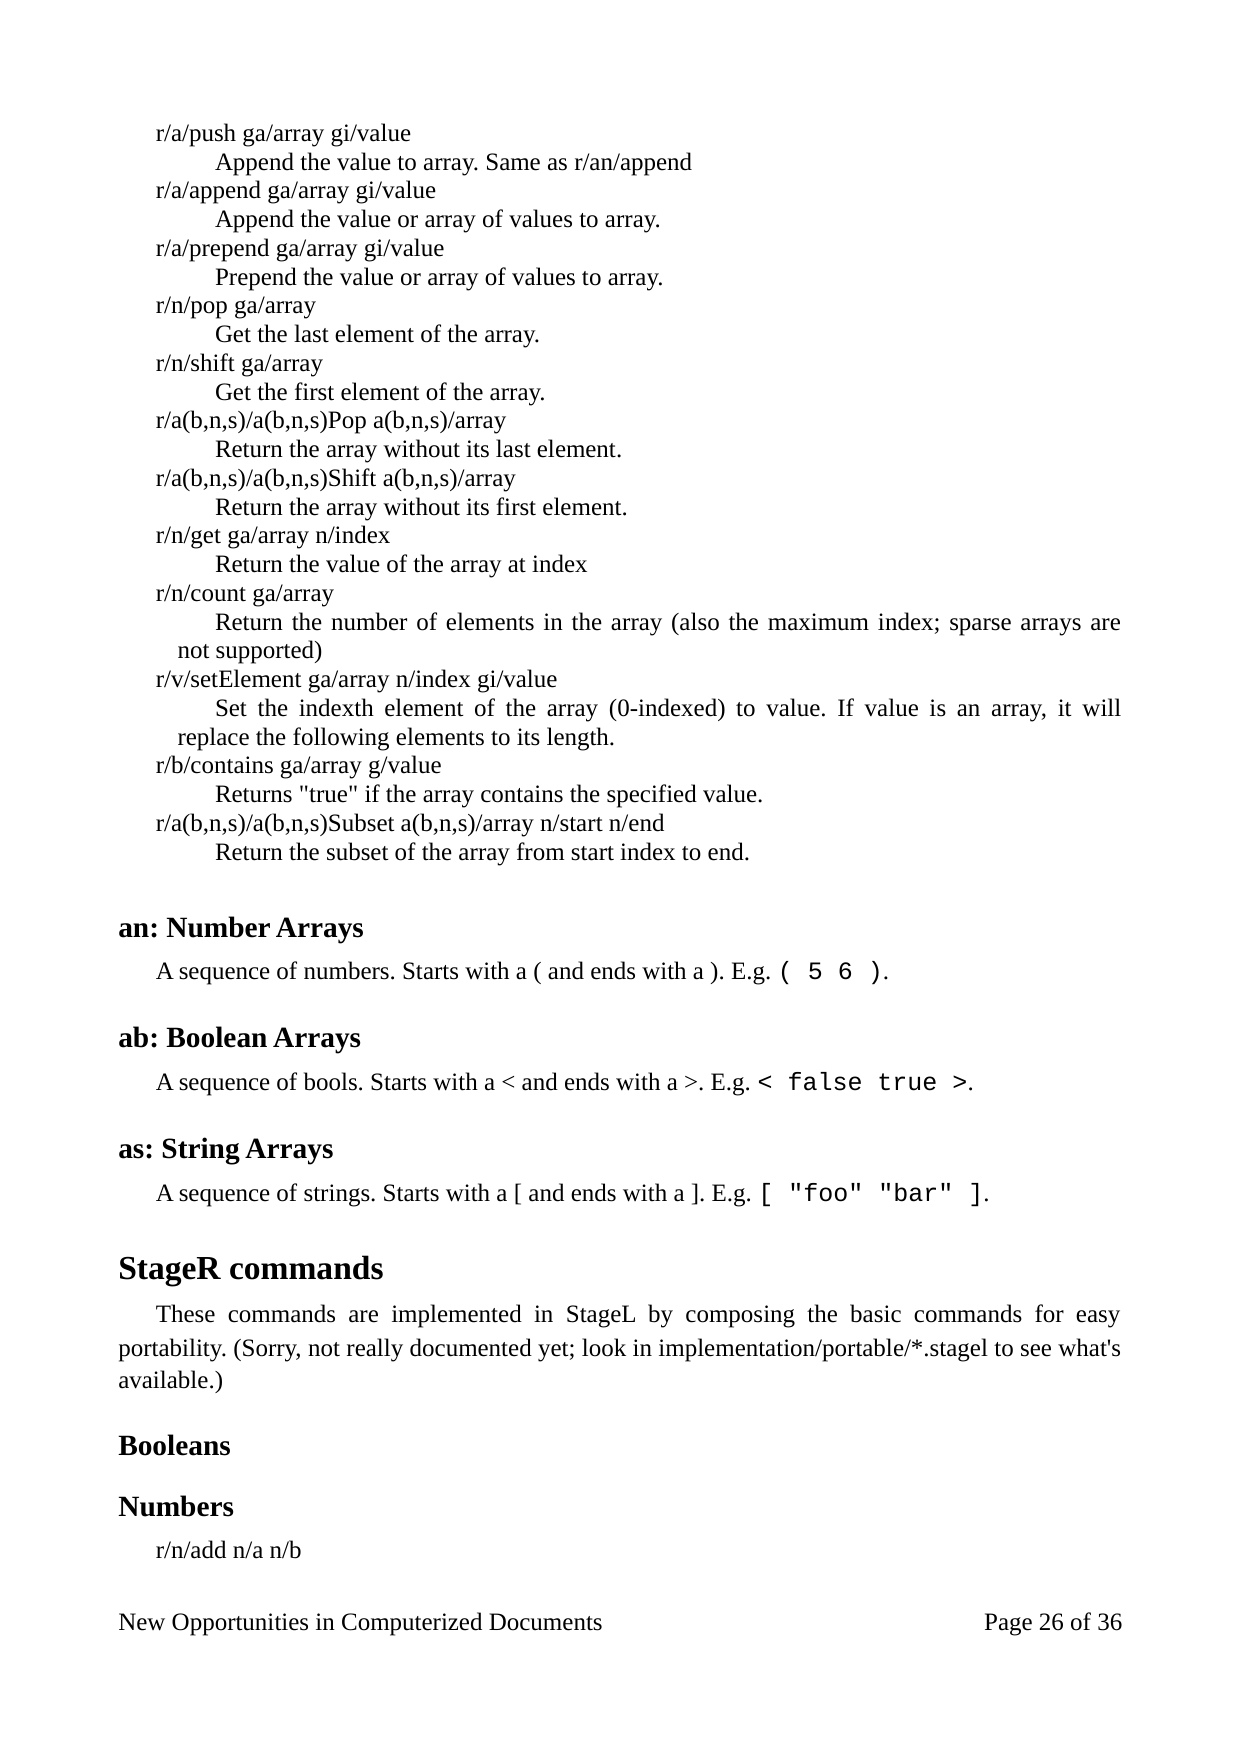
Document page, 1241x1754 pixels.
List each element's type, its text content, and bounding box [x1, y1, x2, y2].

subtitle r/n/get ga/array n/index [118, 521, 1122, 549]
list Return the array without its first element. [177, 492, 1122, 521]
subtitle r/n/add n/a n/b [118, 1535, 1122, 1564]
list Return the value of the array at index [177, 549, 1122, 578]
subtitle r/a(b,n,s)/a(b,n,s)Pop a(b,n,s)/array [118, 406, 1122, 434]
list Get the first element of the array. [177, 377, 1122, 406]
list Return the subset of the array from start index to end. [177, 837, 1122, 866]
list Returns "true" if the array contains the specified value. [177, 779, 1122, 808]
list Prepend the value or array of values to array. [177, 262, 1122, 291]
list Return the number of elements in the array (also the maximum index; sparse arrays are not supported) [177, 607, 1122, 664]
subtitle r/a(b,n,s)/a(b,n,s)Shift a(b,n,s)/array [118, 463, 1122, 492]
text A sequence of strings. Starts with a [ and ends with a ]. E.g. [ "foo" "bar" ]. [118, 1178, 1122, 1208]
list Get the last element of the array. [177, 319, 1122, 348]
subtitle r/v/setElement ga/array n/index gi/value [118, 664, 1122, 693]
subtitle r/n/shift ga/array [118, 348, 1122, 377]
text A sequence of numbers. Starts with a ( and ends with a ). E.g. ( 5 6 ). [118, 956, 1122, 987]
text A sequence of bools. Starts with a < and ends with a >. E.g. < false true >. [118, 1067, 1122, 1098]
subtitle Booleans [118, 1428, 1122, 1462]
subtitle r/n/pop ga/array [118, 291, 1122, 319]
subtitle StageR commands [118, 1248, 1122, 1287]
subtitle r/a/append ga/array gi/value [118, 176, 1122, 204]
list Set the indexth element of the array (0-indexed) to value. If value is an array, it will replace the following elements to its length. [177, 693, 1122, 751]
list Append the value or array of values to array. [177, 204, 1122, 233]
subtitle Numbers [118, 1489, 1122, 1522]
subtitle r/a(b,n,s)/a(b,n,s)Subset a(b,n,s)/array n/start n/end [118, 808, 1122, 837]
subtitle r/b/contains ga/array g/value [118, 751, 1122, 779]
subtitle r/n/count ga/array [118, 578, 1122, 607]
text These commands are implemented in StageL by composing the basic commands for easy portability. (Sorry, not really documented yet; look in implementation/portable/*.stagel to see what's available.) [118, 1299, 1122, 1394]
subtitle ab: Boolean Arrays [118, 1021, 1122, 1054]
subtitle r/a/prepend ga/array gi/value [118, 233, 1122, 262]
subtitle r/a/push ga/array gi/value [118, 118, 1122, 147]
subtitle an: Number Arrays [118, 910, 1122, 943]
subtitle as: String Arrays [118, 1131, 1122, 1165]
list Return the array without its last element. [177, 434, 1122, 463]
list Append the value to array. Same as r/an/append [177, 147, 1122, 176]
